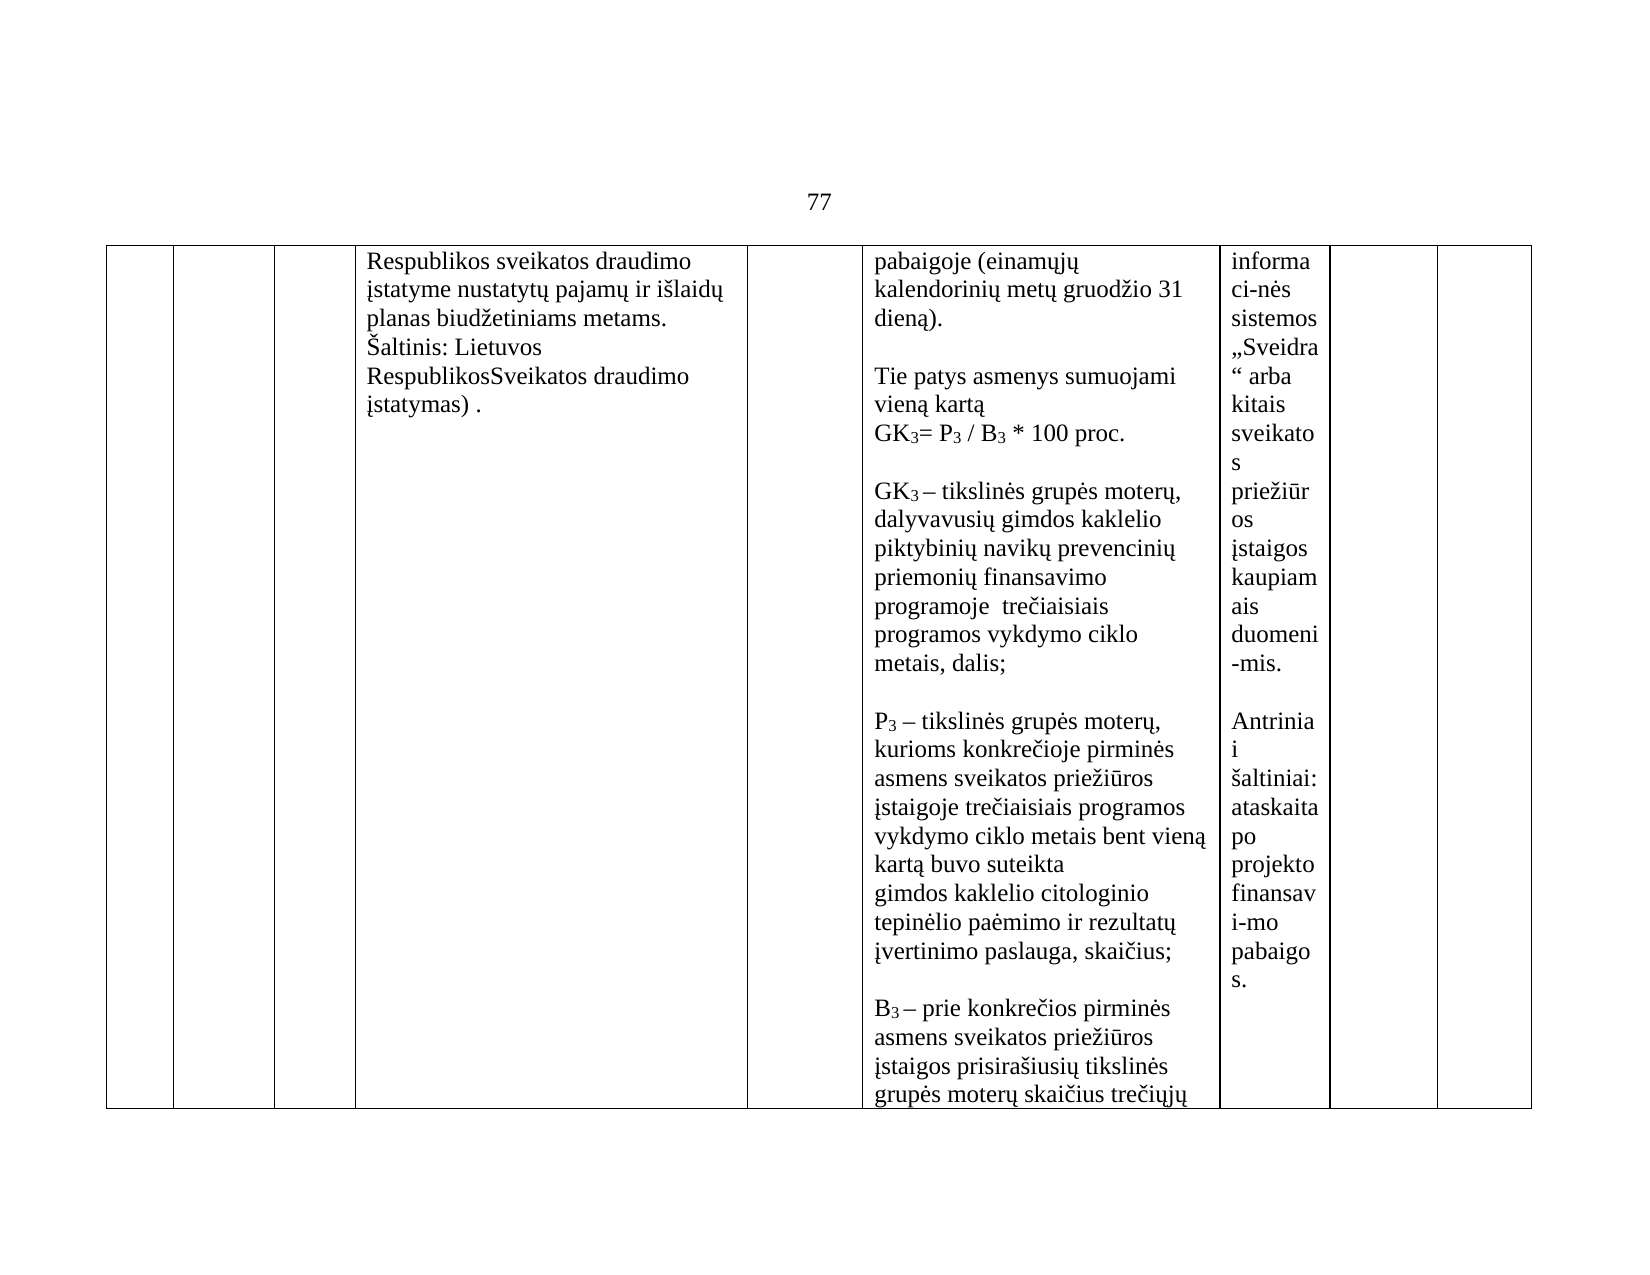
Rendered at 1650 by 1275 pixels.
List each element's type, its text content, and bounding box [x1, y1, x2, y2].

table_cell [1438, 246, 1531, 1108]
table_cell [275, 246, 355, 1108]
table_cell [1331, 246, 1437, 1108]
table_cell informaci-nės sistemos „Sveidra“ arba kitais sveikatos priežiūros įstaigos kaupiamais duomeni-mis. Antriniai šaltiniai: ataskaita po projekto finansavi-mo pabaigos. [1221, 246, 1329, 1108]
table_cell [174, 246, 274, 1108]
table_cell pabaigoje (einamųjų kalendorinių metų gruodžio 31 dieną). Tie patys asmenys sumuojami vieną kartą GK3= P3 / B3 * 100 proc. GK3 – tikslinės grupės moterų, dalyvavusių gimdos kaklelio piktybinių navikų prevencinių priemonių finansavimo programoje trečiaisiais programos vykdymo ciklo metais, dalis; P3 – tikslinės grupės moterų, kurioms konkrečioje pirminės asmens sveikatos priežiūros įstaigoje trečiaisiais programos vykdymo ciklo metais bent vieną kartą buvo suteikta gimdos kaklelio citologinio tepinėlio paėmimo ir rezultatų įvertinimo paslauga, skaičius; B3 – prie konkrečios pirminės asmens sveikatos priežiūros įstaigos prisirašiusių tikslinės grupės moterų skaičius trečiųjų [863, 246, 1219, 1108]
table_cell Respublikos sveikatos draudimo įstatyme nustatytų pajamų ir išlaidų planas biudžetiniams metams. Šaltinis: Lietuvos RespublikosSveikatos draudimo įstatymas) . [356, 246, 747, 1108]
table_cell [748, 246, 862, 1108]
table_cell [107, 246, 173, 1108]
